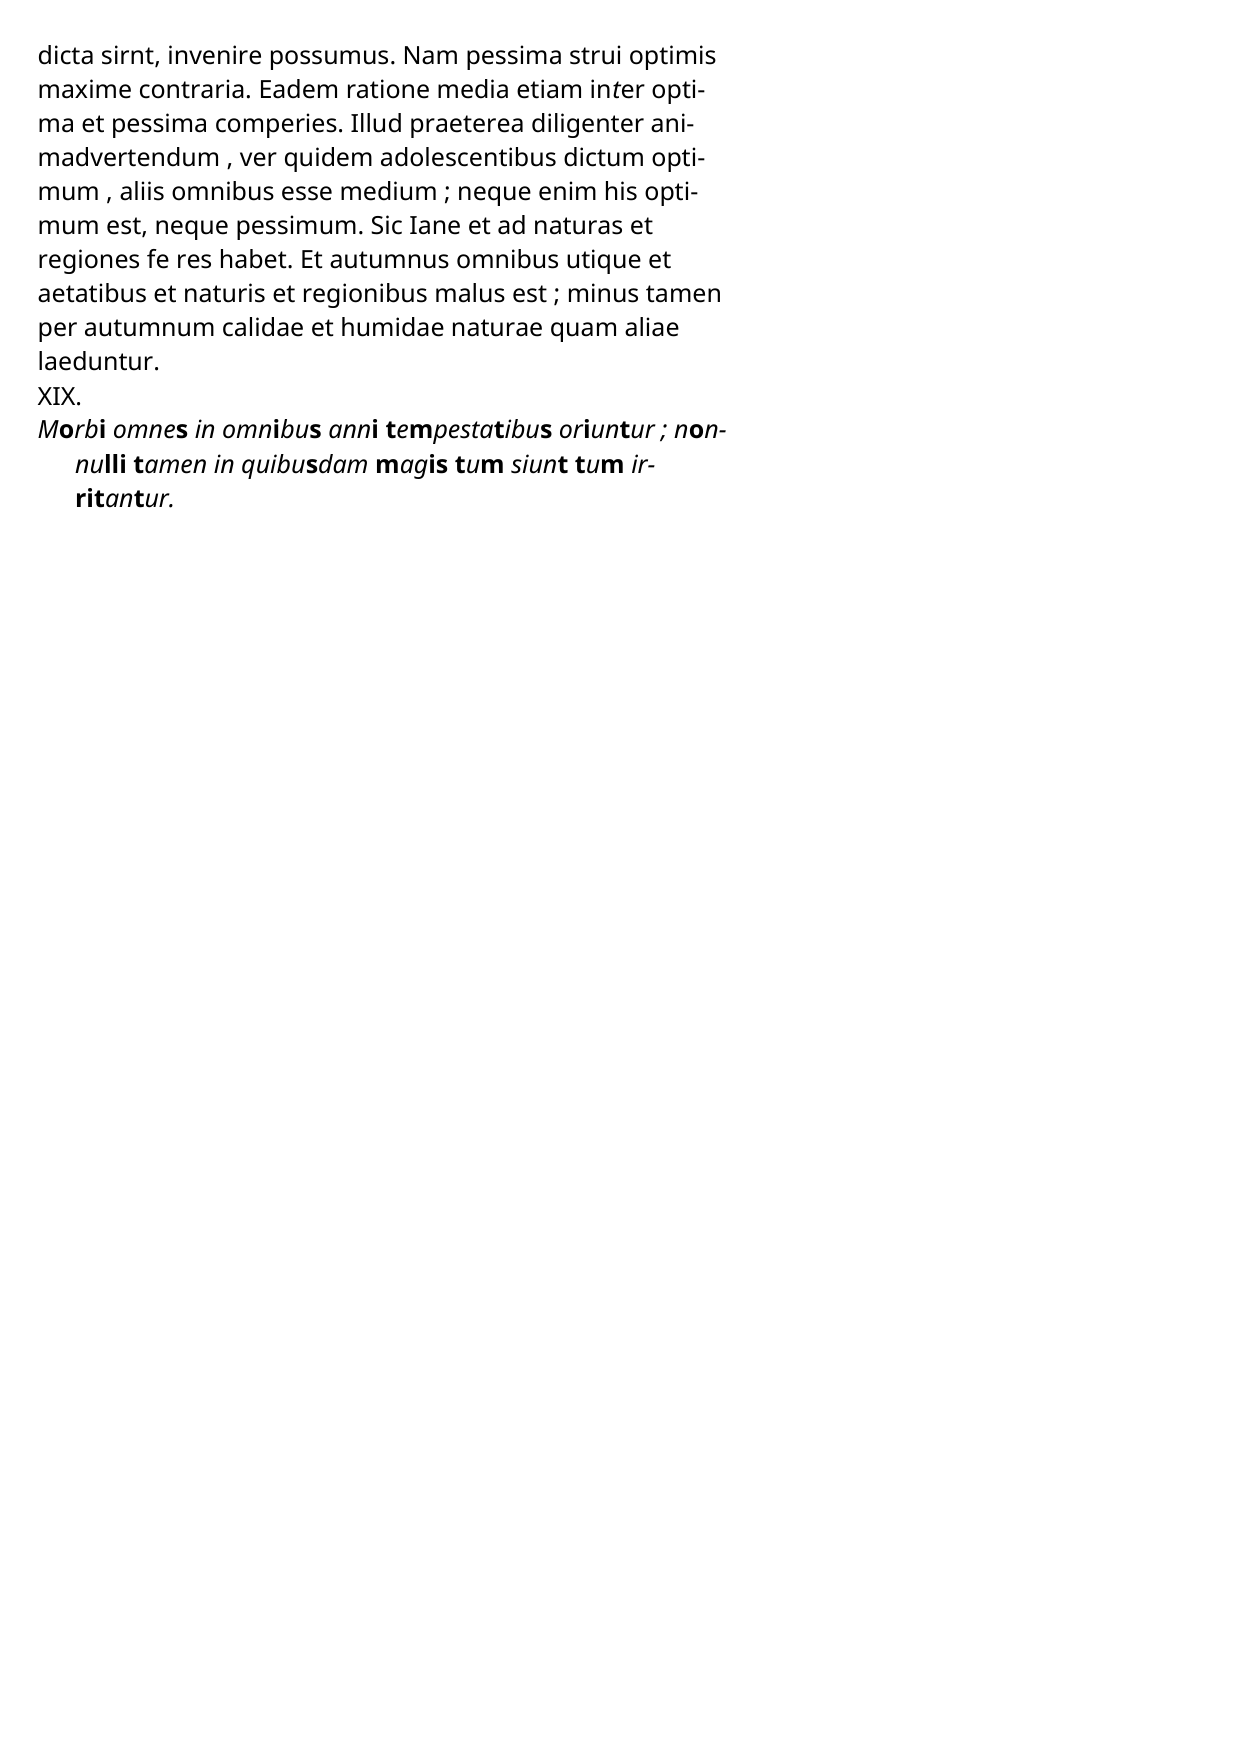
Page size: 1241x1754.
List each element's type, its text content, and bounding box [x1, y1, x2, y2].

text Morbi omnes in omnibus anni tempestatibus oriuntur ; non- nulli tamen in quibusdam magis tum siunt tum ir- ritantur. [37, 412, 1203, 514]
text XIX. [37, 378, 1203, 412]
text dicta sirnt, invenire possumus. Nam pessima strui optimis maxime contraria. Eadem ratione media etiam inter opti- ma et pessima comperies. Illud praeterea diligenter ani- madvertendum , ver quidem adolescentibus dictum opti- mum , aliis omnibus esse medium ; neque enim his opti- mum est, neque pessimum. Sic Iane et ad naturas et regiones fe res habet. Et autumnus omnibus utique et aetatibus et naturis et regionibus malus est ; minus tamen per autumnum calidae et humidae naturae quam aliae laeduntur. [37, 37, 1203, 378]
